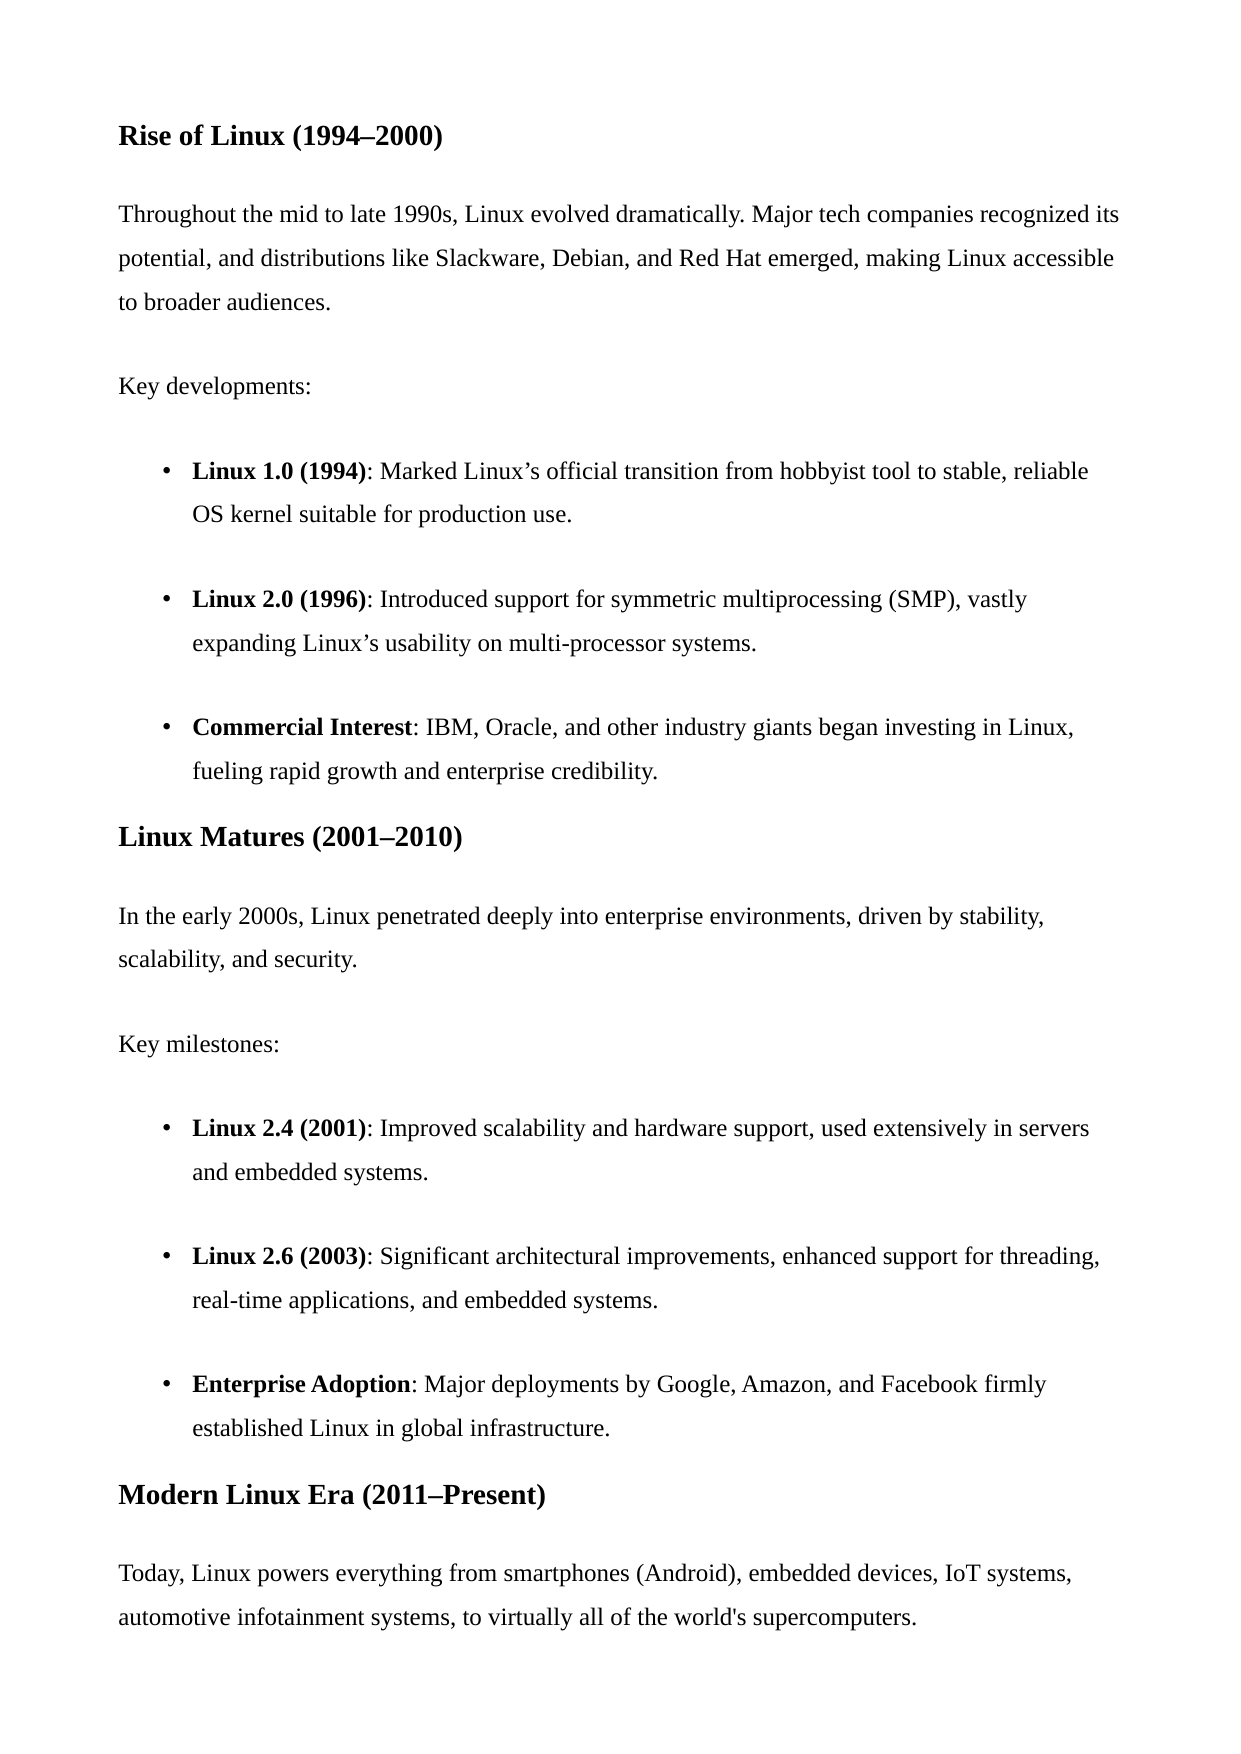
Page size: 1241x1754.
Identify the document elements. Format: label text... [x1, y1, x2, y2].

list Linux 2.4 (2001): Improved scalability and hardware support, used extensively in servers and embedded systems. [162, 1098, 1122, 1186]
list Linux 2.6 (2003): Significant architectural improvements, enhanced support for threading, real-time applications, and embedded systems. [162, 1226, 1122, 1314]
list Linux 1.0 (1994): Marked Linux’s official transition from hobbyist tool to stable, reliable OS kernel suitable for production use. [162, 441, 1122, 528]
text Key milestones: [118, 1014, 1122, 1058]
text Today, Linux powers everything from smartphones (Android), embedded devices, IoT systems, automotive infotainment systems, to virtually all of the world's supercomputers. [118, 1543, 1122, 1631]
list Enterprise Adoption: Major deployments by Google, Amazon, and Facebook firmly established Linux in global infrastructure. [162, 1354, 1122, 1442]
text In the early 2000s, Linux penetrated deeply into enterprise environments, driven by stability, scalability, and security. [118, 886, 1122, 973]
list Linux 2.0 (1996): Introduced support for symmetric multiprocessing (SMP), vastly expanding Linux’s usability on multi-processor systems. [162, 569, 1122, 656]
subtitle Modern Linux Era (2011–Present) [118, 1477, 1122, 1510]
subtitle Rise of Linux (1994–2000) [118, 118, 1122, 152]
subtitle Linux Matures (2001–2010) [118, 819, 1122, 853]
text Throughout the mid to late 1990s, Linux evolved dramatically. Major tech companies recognized its potential, and distributions like Slackware, Debian, and Red Hat emerged, making Linux accessible to broader audiences. [118, 184, 1122, 316]
text Key developments: [118, 356, 1122, 400]
list Commercial Interest: IBM, Oracle, and other industry giants began investing in Linux, fueling rapid growth and enterprise credibility. [162, 697, 1122, 784]
